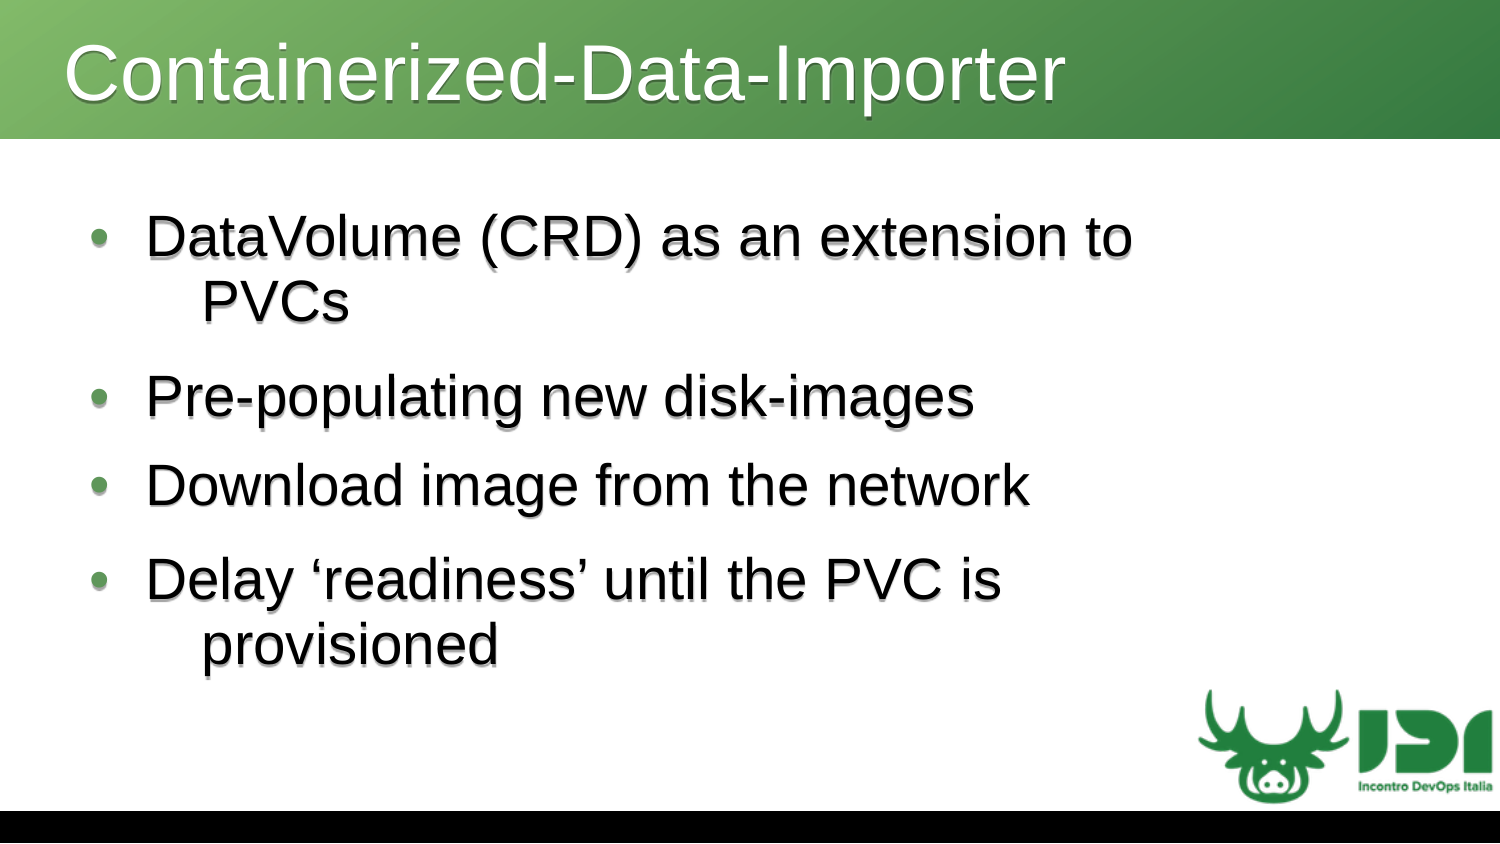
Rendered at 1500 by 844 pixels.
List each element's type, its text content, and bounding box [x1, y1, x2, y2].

list DataVolume (CRD) as an extension to PVCs Pre-populating new disk-images Download image from the network Delay ‘readiness’ until the PVC is provisioned [74, 196, 1269, 754]
picture [0, 0, 1500, 139]
picture [1142, 689, 1500, 805]
title Containerized-Data-Importer [48, 7, 1426, 139]
